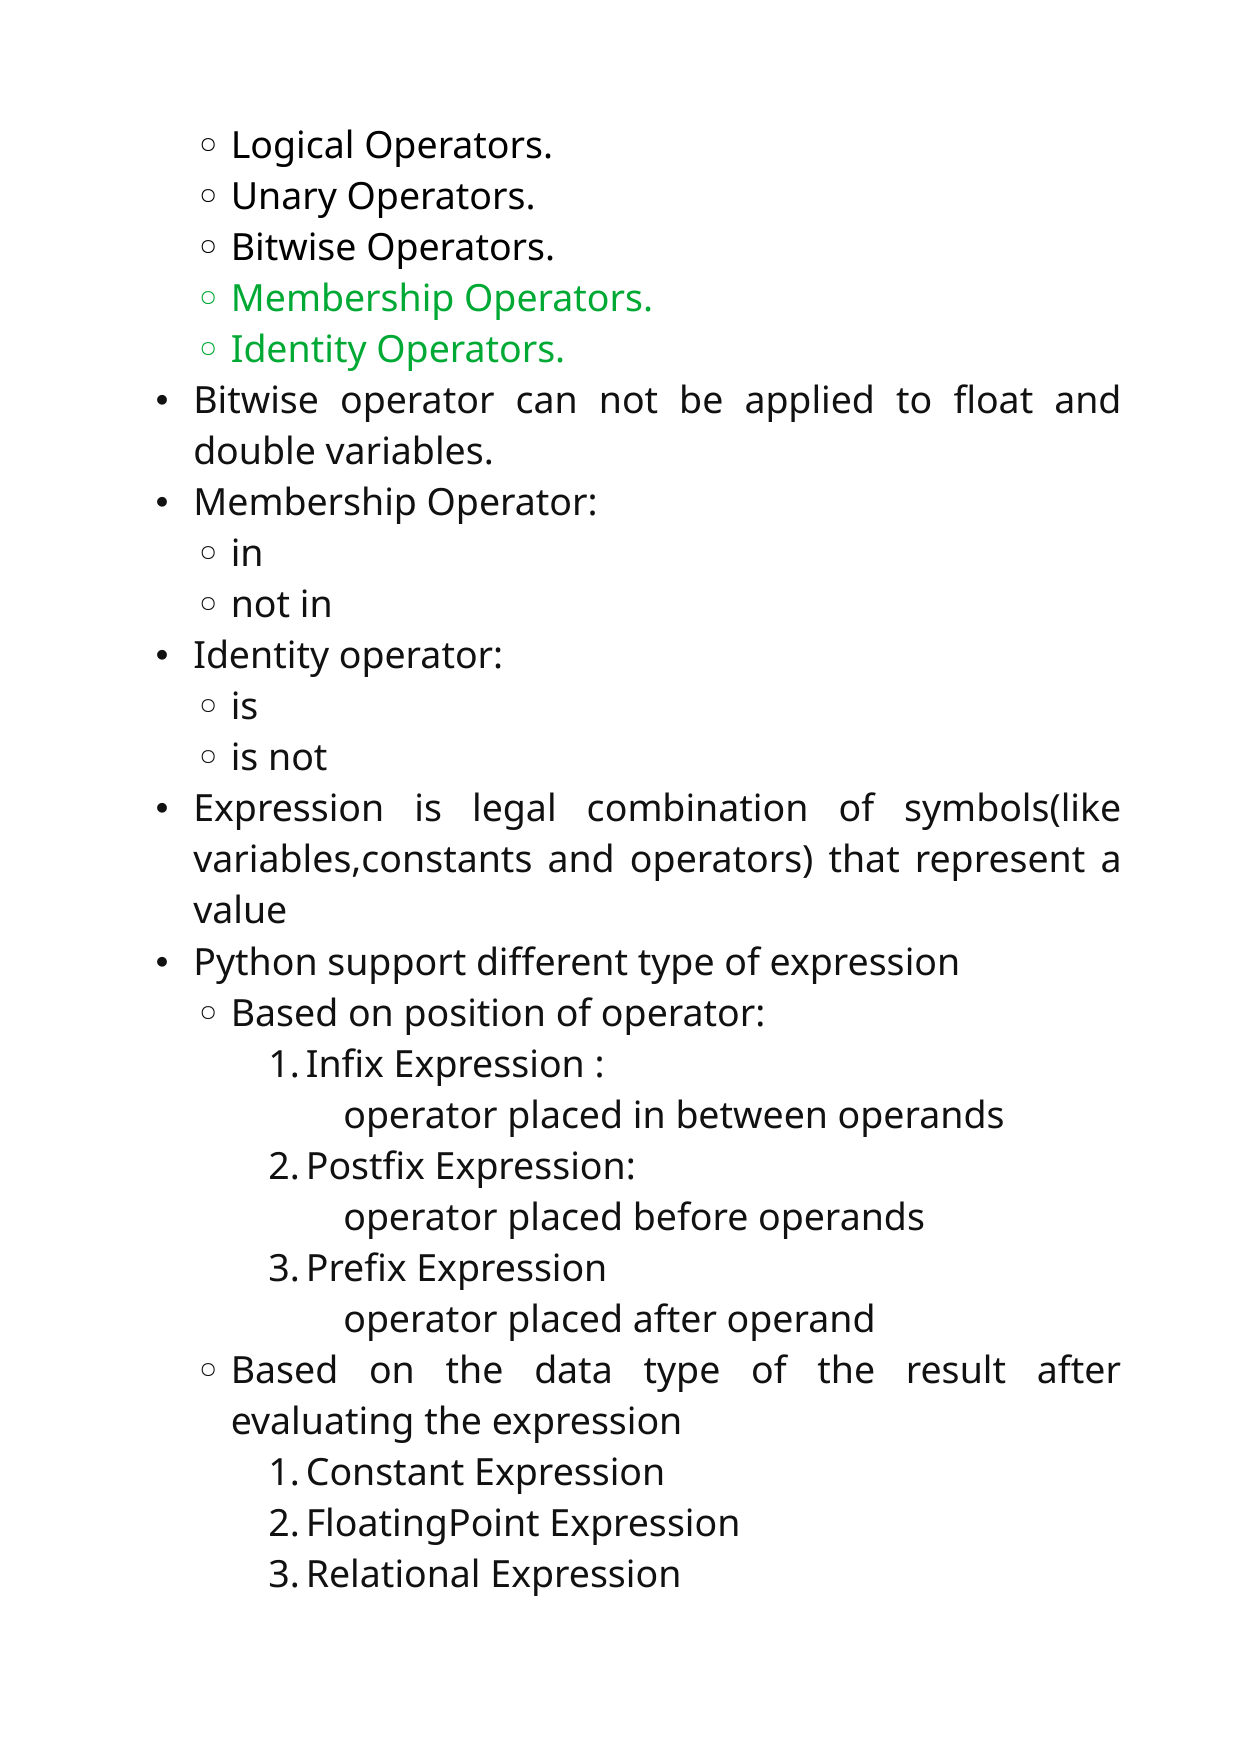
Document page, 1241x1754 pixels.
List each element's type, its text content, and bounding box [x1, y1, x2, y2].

list in [193, 526, 1122, 577]
list Postfix Expression: [268, 1139, 1122, 1190]
list Logical Operators. [193, 118, 1122, 169]
list FloatingPoint Expression [268, 1496, 1122, 1547]
list operator placed after operand [306, 1292, 1122, 1343]
list not in [193, 577, 1122, 628]
list Relational Expression [268, 1547, 1122, 1598]
list Membership Operator: [156, 475, 1122, 526]
list Based on position of operator: [193, 986, 1122, 1037]
list Python support different type of expression [156, 935, 1122, 986]
list is [193, 679, 1122, 731]
list Based on the data type of the result after evaluating the expression [193, 1343, 1122, 1445]
list Membership Operators. [193, 271, 1122, 322]
list Bitwise operator can not be applied to float and double variables. [156, 373, 1122, 475]
list operator placed before operands [306, 1190, 1122, 1241]
list Expression is legal combination of symbols(like variables,constants and operators) that represent a value [156, 782, 1122, 935]
list Infix Expression : [268, 1037, 1122, 1088]
list Identity operator: [156, 628, 1122, 679]
list Prefix Expression [268, 1241, 1122, 1292]
list Identity Operators. [193, 322, 1122, 373]
list Unary Operators. [193, 169, 1122, 220]
list is not [193, 731, 1122, 782]
list Bitwise Operators. [193, 220, 1122, 271]
list Constant Expression [268, 1445, 1122, 1496]
list operator placed in between operands [306, 1088, 1122, 1139]
